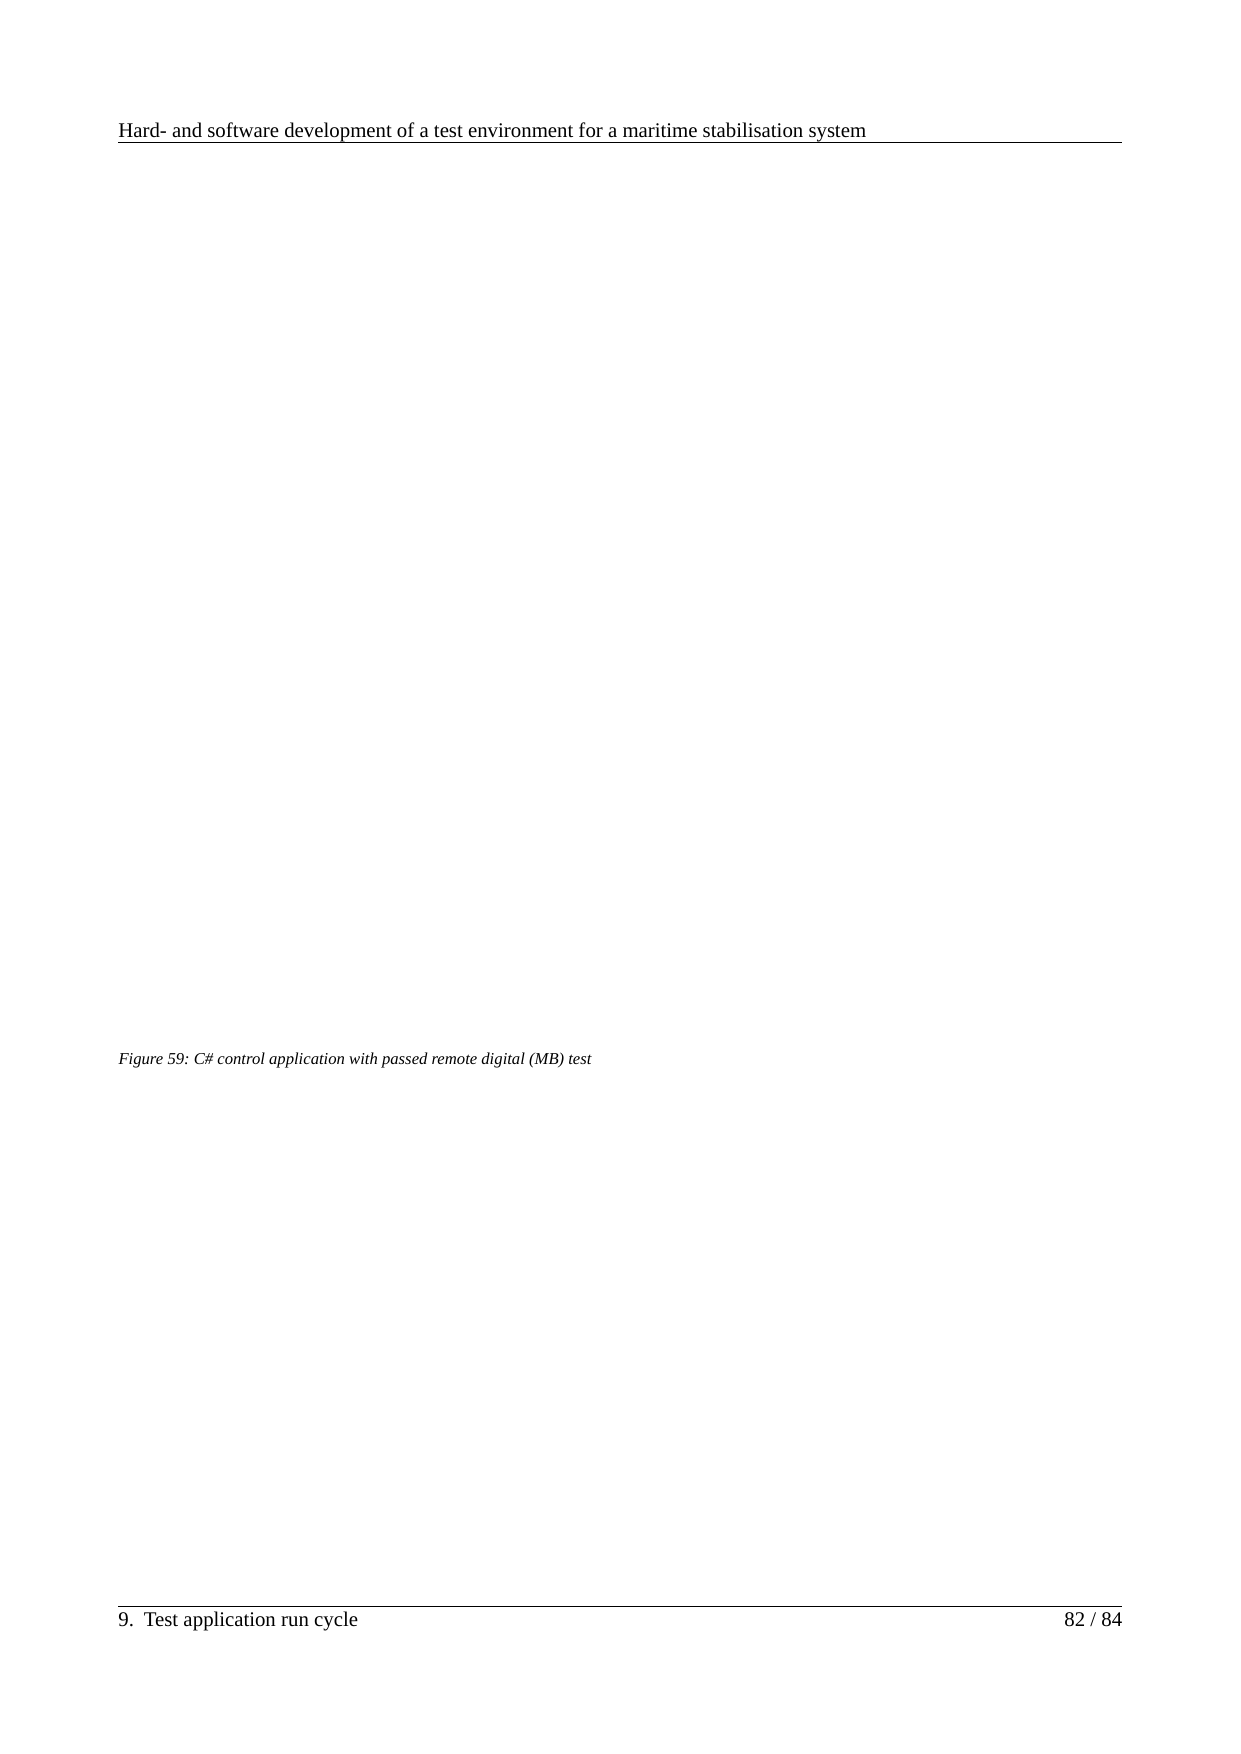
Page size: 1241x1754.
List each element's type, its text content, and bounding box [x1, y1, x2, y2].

text Figure 59: C# control application with passed remote digital (MB) test [118, 189, 1122, 1068]
